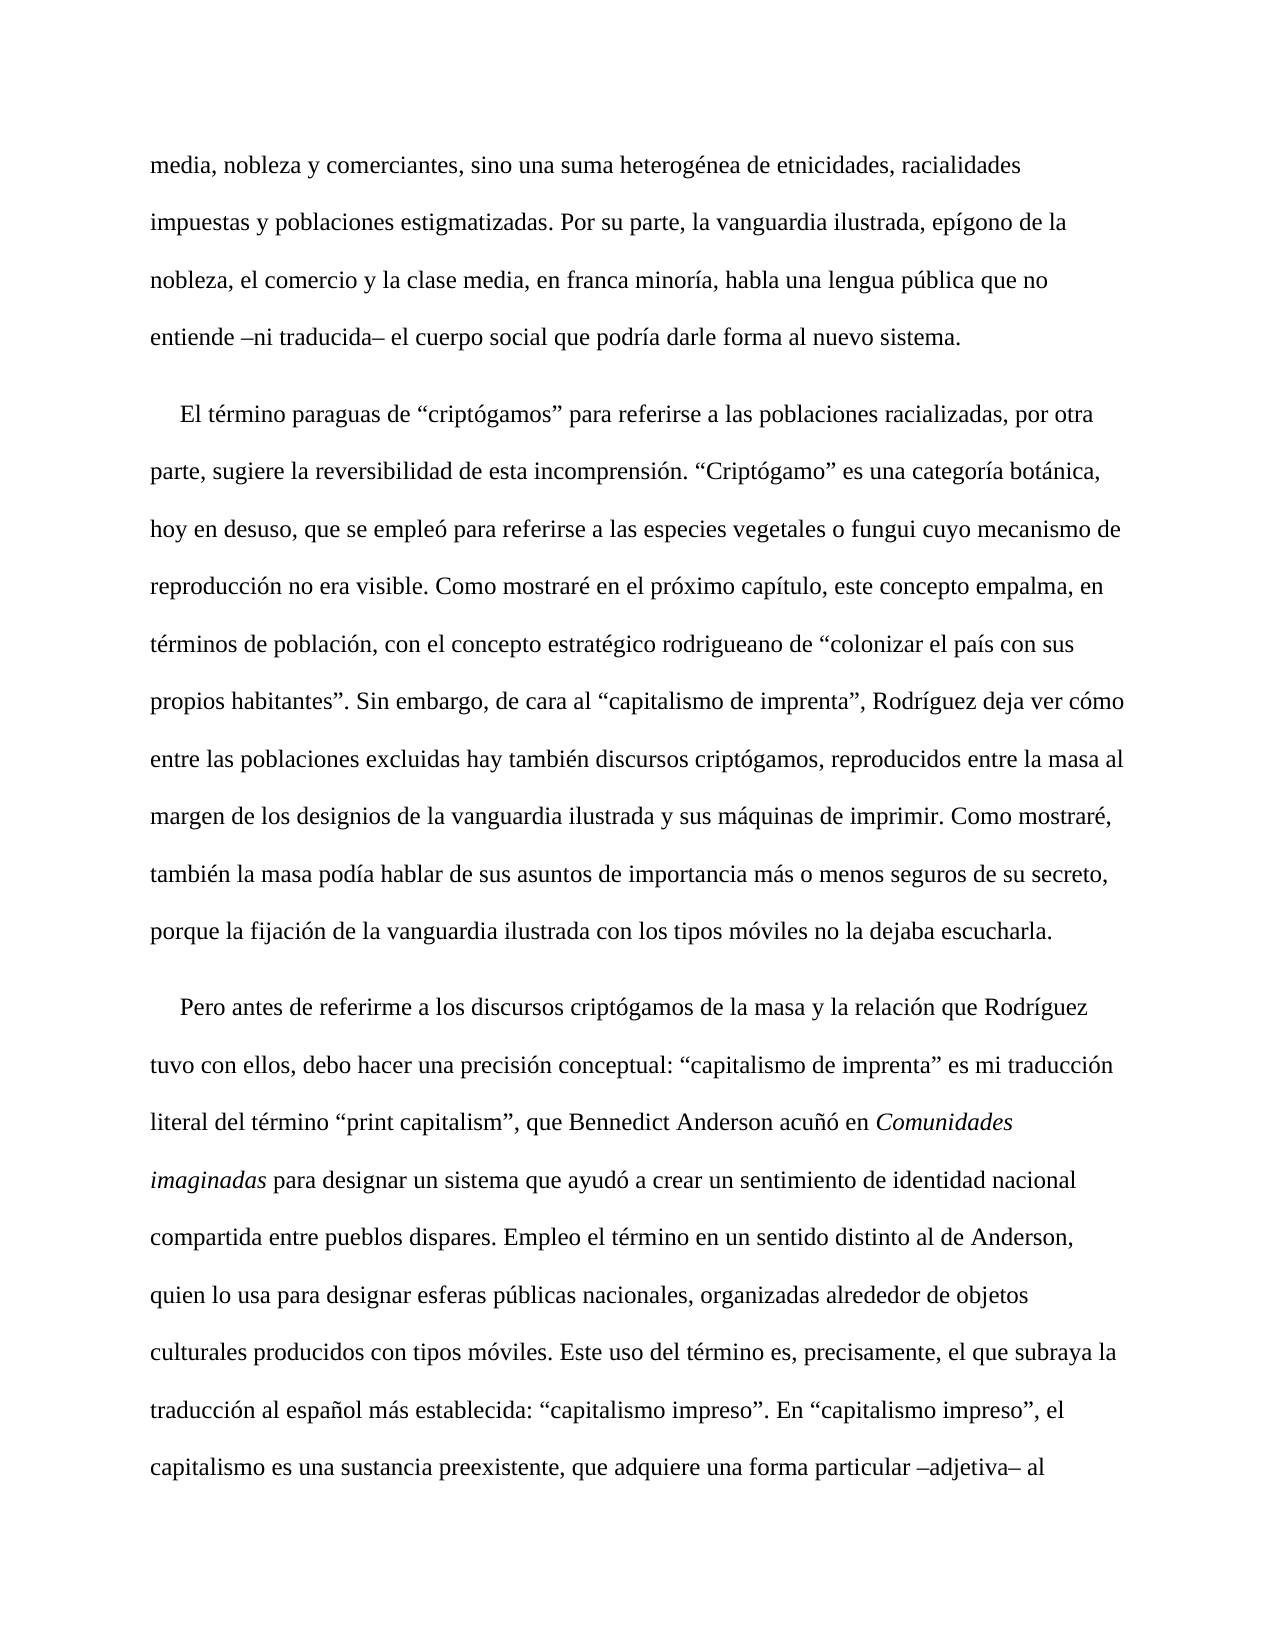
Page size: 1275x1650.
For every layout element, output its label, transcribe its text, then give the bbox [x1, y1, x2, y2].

text Pero antes de referirme a los discursos criptógamos de la masa y la relación que Rodríguez tuvo con ellos, debo hacer una precisión conceptual: “capitalismo de imprenta” es mi traducción literal del término “print capitalism”, que Bennedict Anderson acuñó en Comunidades imaginadas para designar un sistema que ayudó a crear un sentimiento de identidad nacional compartida entre pueblos dispares. Empleo el término en un sentido distinto al de Anderson, quien lo usa para designar esferas públicas nacionales, organizadas alrededor de objetos culturales producidos con tipos móviles. Este uso del término es, precisamente, el que subraya la traducción al español más establecida: “capitalismo impreso”. En “capitalismo impreso”, el capitalismo es una sustancia preexistente, que adquiere una forma particular –adjetiva– al [150, 992, 1125, 1481]
text El término paraguas de “criptógamos” para referirse a las poblaciones racializadas, por otra parte, sugiere la reversibilidad de esta incomprensión. “Criptógamo” es una categoría botánica, hoy en desuso, que se empleó para referirse a las especies vegetales o fungui cuyo mecanismo de reproducción no era visible. Como mostraré en el próximo capítulo, este concepto empalma, en términos de población, con el concepto estratégico rodrigueano de “colonizar el país con sus propios habitantes”. Sin embargo, de cara al “capitalismo de imprenta”, Rodríguez deja ver cómo entre las poblaciones excluidas hay también discursos criptógamos, reproducidos entre la masa al margen de los designios de la vanguardia ilustrada y sus máquinas de imprimir. Como mostraré, también la masa podía hablar de sus asuntos de importancia más o menos seguros de su secreto, porque la fijación de la vanguardia ilustrada con los tipos móviles no la dejaba escucharla. [150, 399, 1125, 945]
text media, nobleza y comerciantes, sino una suma heterogénea de etnicidades, racialidades impuestas y poblaciones estigmatizadas. Por su parte, la vanguardia ilustrada, epígono de la nobleza, el comercio y la clase media, en franca minoría, habla una lengua pública que no entiende –ni traducida– el cuerpo social que podría darle forma al nuevo sistema. [150, 150, 1125, 351]
